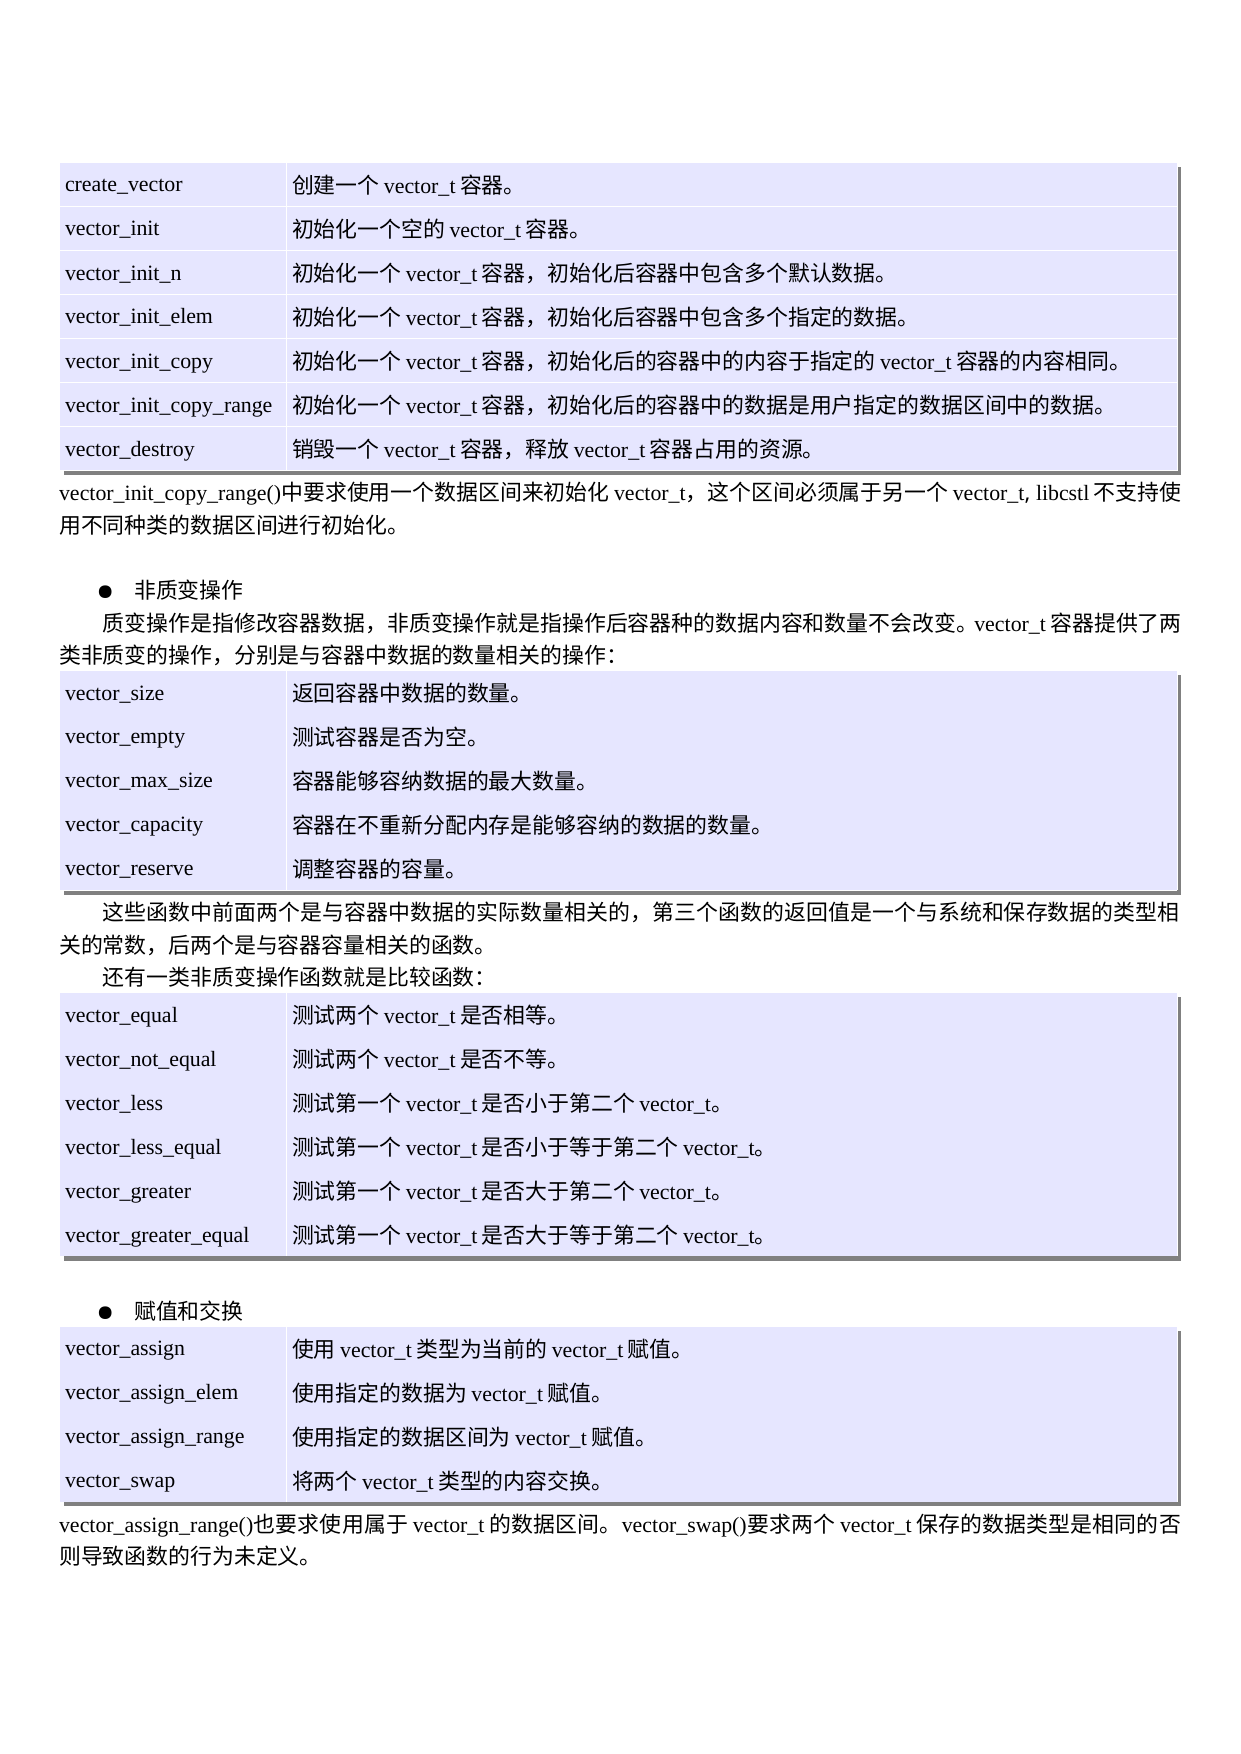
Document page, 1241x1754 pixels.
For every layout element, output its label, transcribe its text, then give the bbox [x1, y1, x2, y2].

table_header create_vector [60, 163, 286, 206]
table_cell 测试第一个vector_t是否大于等于第二个vector_t。 [287, 1212, 1177, 1256]
table_cell vector_init_copy [60, 339, 286, 382]
table_cell vector_destroy [60, 427, 286, 470]
table_cell vector_reserve [60, 846, 286, 890]
table_cell vector_greater [60, 1168, 286, 1212]
table_header 测试两个vector_t是否相等。 [287, 993, 1177, 1036]
table_cell 使用指定的数据区间为vector_t赋值。 [287, 1414, 1177, 1458]
list 赋值和交换 [96, 1293, 1181, 1326]
table_cell vector_empty [60, 714, 286, 758]
table_cell 测试第一个vector_t是否小于等于第二个vector_t。 [287, 1124, 1177, 1168]
table_cell 初始化一个空的vector_t容器。 [287, 207, 1177, 250]
table_cell 初始化一个vector_t容器，初始化后容器中包含多个指定的数据。 [287, 295, 1177, 338]
table_cell 初始化一个vector_t容器，初始化后的容器中的内容于指定的vector_t容器的内容相同。 [287, 339, 1177, 382]
table_cell 测试两个vector_t是否不等。 [287, 1036, 1177, 1080]
table_cell 测试容器是否为空。 [287, 714, 1177, 758]
text vector_assign_range()也要求使用属于vector_t的数据区间。vector_swap()要求两个vector_t保存的数据类型是相同的否则导致函数的行为未定义。 [59, 1506, 1181, 1571]
table_cell 容器在不重新分配内存是能够容纳的数据的数量。 [287, 802, 1177, 846]
table_header 创建一个vector_t容器。 [287, 163, 1177, 206]
table_header vector_size [60, 671, 286, 714]
table_cell vector_init_copy_range [60, 383, 286, 426]
table_cell 将两个vector_t类型的内容交换。 [287, 1458, 1177, 1502]
table_cell 调整容器的容量。 [287, 846, 1177, 890]
table_header 使用vector_t类型为当前的vector_t赋值。 [287, 1327, 1177, 1370]
table_header 返回容器中数据的数量。 [287, 671, 1177, 714]
table_cell 测试第一个vector_t是否大于第二个vector_t。 [287, 1168, 1177, 1212]
table_cell vector_init_elem [60, 295, 286, 338]
text 还有一类非质变操作函数就是比较函数： [59, 960, 1181, 992]
table_cell 初始化一个vector_t容器，初始化后的容器中的数据是用户指定的数据区间中的数据。 [287, 383, 1177, 426]
text vector_init_copy_range()中要求使用一个数据区间来初始化vector_t，这个区间必须属于另一个vector_t, libcstl不支持使用不同种类的数据区间进行初始化。 [59, 475, 1181, 540]
table_cell vector_swap [60, 1458, 286, 1502]
table_cell vector_not_equal [60, 1036, 286, 1080]
list 非质变操作 [96, 573, 1181, 605]
text 这些函数中前面两个是与容器中数据的实际数量相关的，第三个函数的返回值是一个与系统和保存数据的类型相关的常数，后两个是与容器容量相关的函数。 [59, 895, 1181, 960]
table_cell vector_assign_elem [60, 1370, 286, 1414]
table_cell vector_capacity [60, 802, 286, 846]
table_cell vector_less [60, 1080, 286, 1124]
table_header vector_assign [60, 1327, 286, 1370]
table_cell vector_less_equal [60, 1124, 286, 1168]
table_cell 使用指定的数据为vector_t赋值。 [287, 1370, 1177, 1414]
table_cell 测试第一个vector_t是否小于第二个vector_t。 [287, 1080, 1177, 1124]
table_cell vector_init [60, 207, 286, 250]
table_cell 容器能够容纳数据的最大数量。 [287, 758, 1177, 802]
table_cell vector_greater_equal [60, 1212, 286, 1256]
table_cell vector_assign_range [60, 1414, 286, 1458]
table_cell vector_max_size [60, 758, 286, 802]
table_cell vector_init_n [60, 251, 286, 294]
table_cell 销毁一个vector_t容器，释放vector_t容器占用的资源。 [287, 427, 1177, 470]
text 质变操作是指修改容器数据，非质变操作就是指操作后容器种的数据内容和数量不会改变。vector_t容器提供了两类非质变的操作，分别是与容器中数据的数量相关的操作： [59, 605, 1181, 670]
table_header vector_equal [60, 993, 286, 1036]
table_cell 初始化一个vector_t容器，初始化后容器中包含多个默认数据。 [287, 251, 1177, 294]
